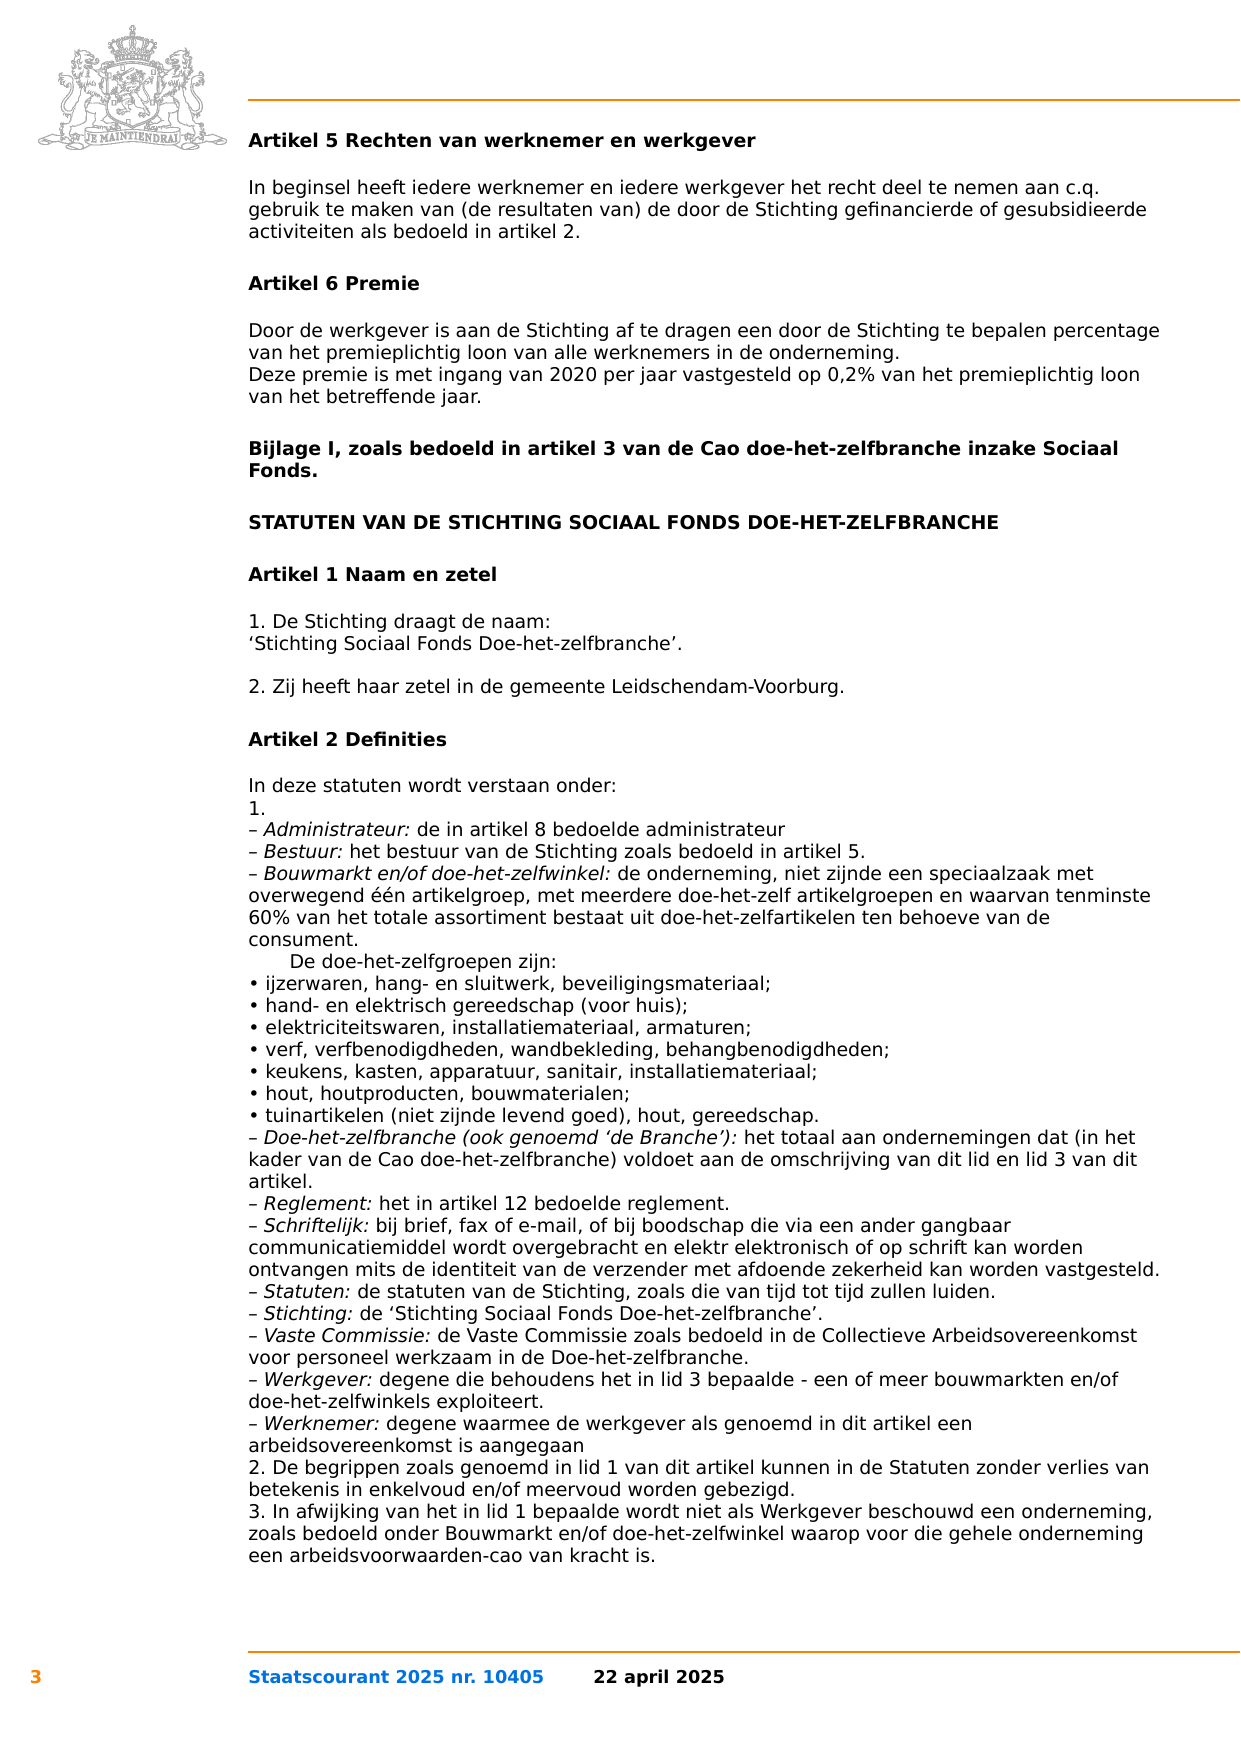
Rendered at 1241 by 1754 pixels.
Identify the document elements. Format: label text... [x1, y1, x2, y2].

subtitle Artikel 5 Rechten van werknemer en werkgever [248, 130, 1163, 152]
text – Reglement: het in artikel 12 bedoelde reglement. [248, 1193, 1163, 1215]
text – Doe-het-zelfbranche (ook genoemd ‘de Branche’): het totaal aan ondernemingen dat (in het kader van de Cao doe-het-zelfbranche) voldoet aan de omschrijving van dit lid en lid 3 van dit artikel. [248, 1127, 1163, 1193]
subtitle Artikel 2 Definities [248, 728, 1163, 750]
text – Vaste Commissie: de Vaste Commissie zoals bedoeld in de Collectieve Arbeidsovereenkomst voor personeel werkzaam in de Doe-het-zelfbranche. [248, 1325, 1163, 1369]
text – Stichting: de ‘Stichting Sociaal Fonds Doe-het-zelfbranche’. [248, 1303, 1163, 1325]
text – Werkgever: degene die behoudens het in lid 3 bepaalde ‑ een of meer bouwmarkten en/of doe-het-zelfwinkels exploiteert. [248, 1369, 1163, 1413]
text • ijzerwaren, hang- en sluitwerk, beveiligingsmateriaal; [248, 973, 1163, 995]
text • verf, verfbenodigdheden, wandbekleding, behangbenodigdheden; [248, 1039, 1163, 1061]
text 1. De Stichting draagt de naam: [248, 611, 1163, 633]
text In beginsel heeft iedere werknemer en iedere werkgever het recht deel te nemen aan c.q. gebruik te maken van (de resultaten van) de door de Stichting gefinancierde of gesubsidieerde activiteiten als bedoeld in artikel 2. [248, 177, 1163, 243]
text 2. Zij heeft haar zetel in de gemeente Leidschendam-Voorburg. [248, 676, 1163, 698]
text • keukens, kasten, apparatuur, sanitair, installatiemateriaal; [248, 1061, 1163, 1083]
text 1. [248, 797, 1163, 819]
text • elektriciteitswaren, installatiemateriaal, armaturen; [248, 1017, 1163, 1039]
text 3. In afwijking van het in lid 1 bepaalde wordt niet als Werkgever beschouwd een onderneming, zoals bedoeld onder Bouwmarkt en/of doe-het-zelfwinkel waarop voor die gehele onderneming een arbeidsvoorwaarden-cao van kracht is. [248, 1501, 1163, 1567]
text De doe-het-zelfgroepen zijn: [289, 951, 1163, 973]
text • tuinartikelen (niet zijnde levend goed), hout, gereedschap. [248, 1105, 1163, 1127]
subtitle Artikel 6 Premie [248, 273, 1163, 295]
text • hand- en elektrisch gereedschap (voor huis); [248, 995, 1163, 1017]
subtitle Artikel 1 Naam en zetel [248, 564, 1163, 586]
text – Bouwmarkt en/of doe-het-zelfwinkel: de onderneming, niet zijnde een speciaalzaak met overwegend één artikelgroep, met meerdere doe-het-zelf artikelgroepen en waarvan tenminste 60% van het totale assortiment bestaat uit doe-het-zelfartikelen ten behoeve van de consument. [248, 863, 1163, 951]
subtitle STATUTEN VAN DE STICHTING SOCIAAL FONDS DOE-HET-ZELFBRANCHE [248, 512, 1163, 534]
text In deze statuten wordt verstaan onder: [248, 775, 1163, 797]
picture [38, 25, 227, 150]
subtitle Bijlage I, zoals bedoeld in artikel 3 van de Cao doe-het-zelfbranche inzake Sociaal Fonds. [248, 438, 1163, 482]
text – Administrateur: de in artikel 8 bedoelde administrateur [248, 819, 1163, 841]
text – Bestuur: het bestuur van de Stichting zoals bedoeld in artikel 5. [248, 841, 1163, 863]
text Door de werkgever is aan de Stichting af te dragen een door de Stichting te bepalen percentage van het premieplichtig loon van alle werknemers in de onderneming. [248, 320, 1163, 364]
text – Schriftelijk: bij brief, fax of e-mail, of bij boodschap die via een ander gangbaar communicatiemiddel wordt overgebracht en elektr elektronisch of op schrift kan worden ontvangen mits de identiteit van de verzender met afdoende zekerheid kan worden vastgesteld. [248, 1215, 1163, 1281]
text Deze premie is met ingang van 2020 per jaar vastgesteld op 0,2% van het premieplichtig loon van het betreffende jaar. [248, 364, 1163, 408]
text • hout, houtproducten, bouwmaterialen; [248, 1083, 1163, 1105]
text ‘Stichting Sociaal Fonds Doe-het-zelfbranche’. [248, 633, 1163, 654]
text – Werknemer: degene waarmee de werkgever als genoemd in dit artikel een arbeidsovereenkomst is aangegaan [248, 1413, 1163, 1457]
text – Statuten: de statuten van de Stichting, zoals die van tijd tot tijd zullen luiden. [248, 1281, 1163, 1303]
text 2. De begrippen zoals genoemd in lid 1 van dit artikel kunnen in de Statuten zonder verlies van betekenis in enkelvoud en/of meervoud worden gebezigd. [248, 1457, 1163, 1501]
